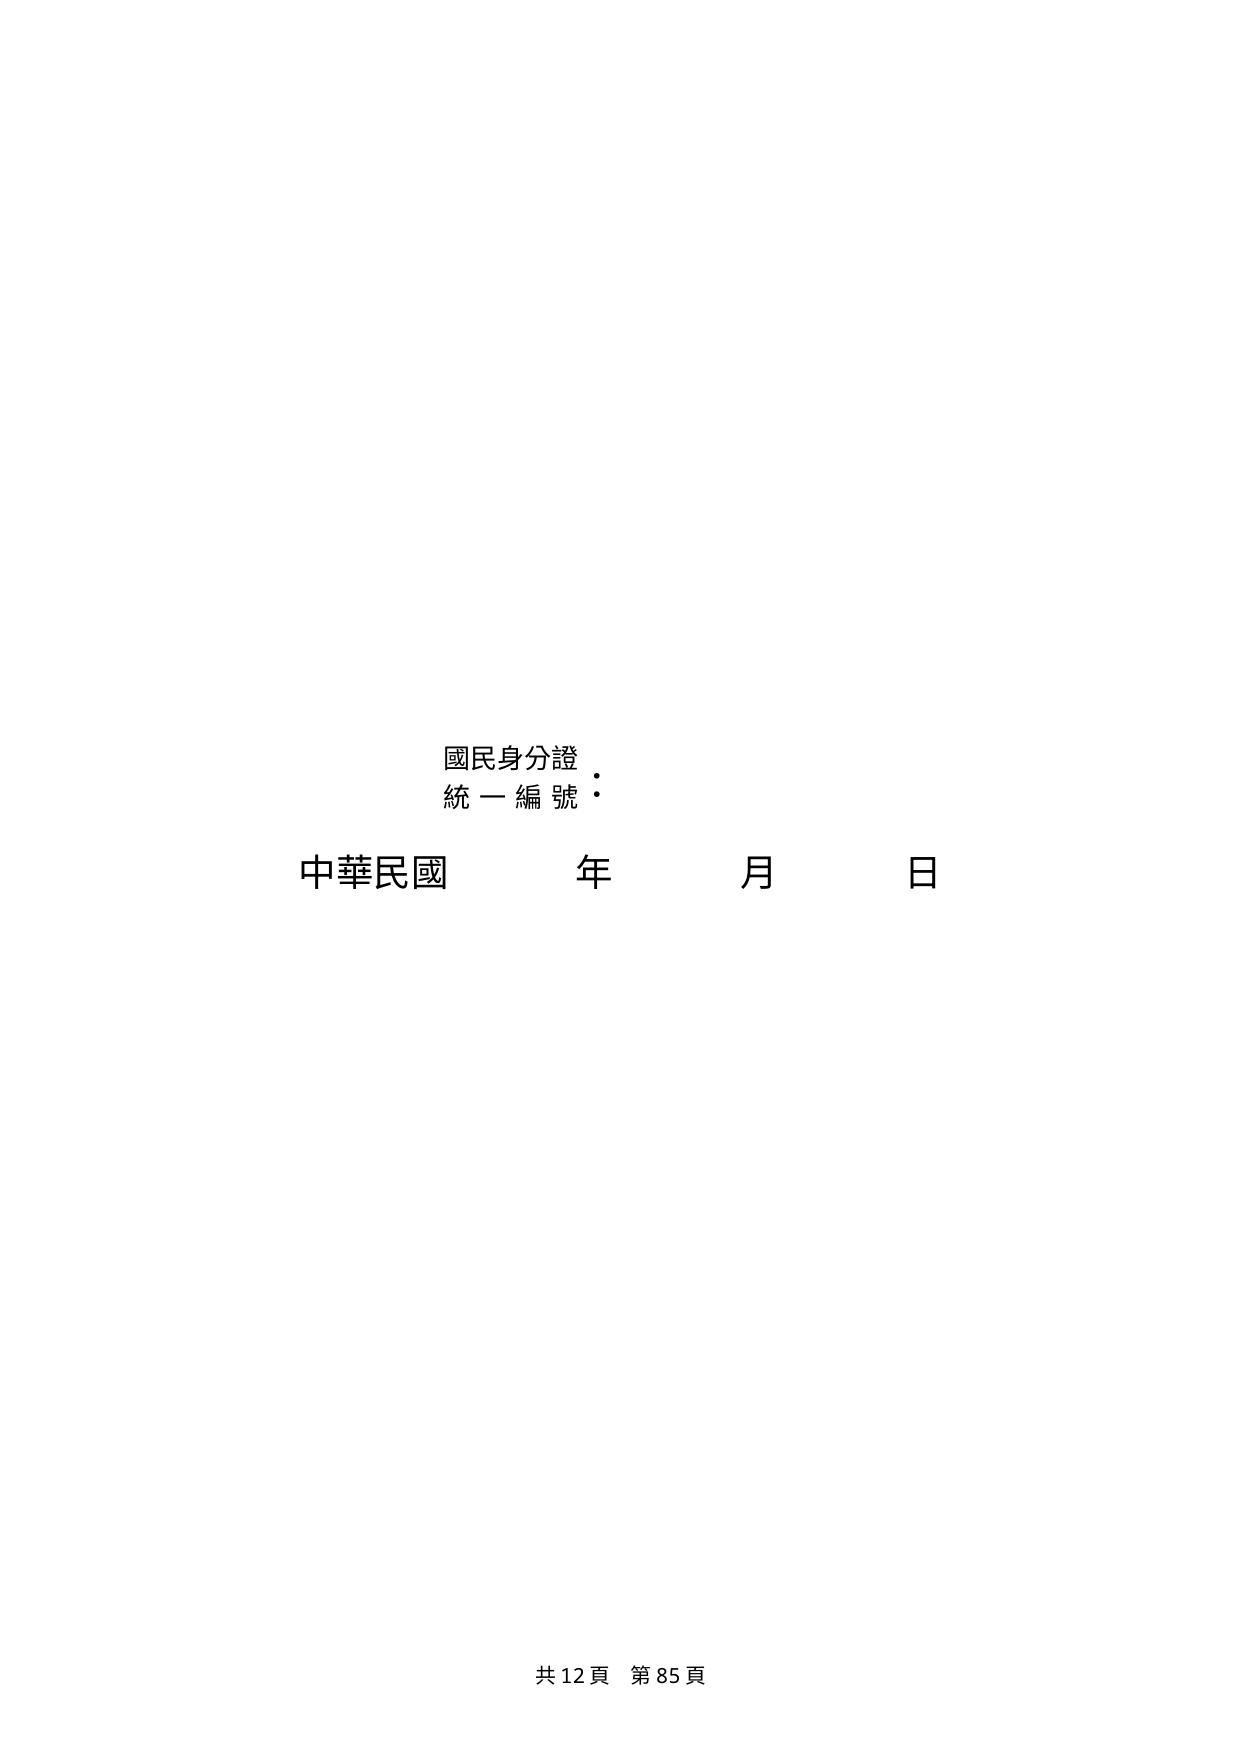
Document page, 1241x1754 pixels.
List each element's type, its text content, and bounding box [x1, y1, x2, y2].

text 國民身分證統一編號： [118, 703, 1122, 828]
text 中華民國 年 月 日 [118, 828, 1122, 891]
